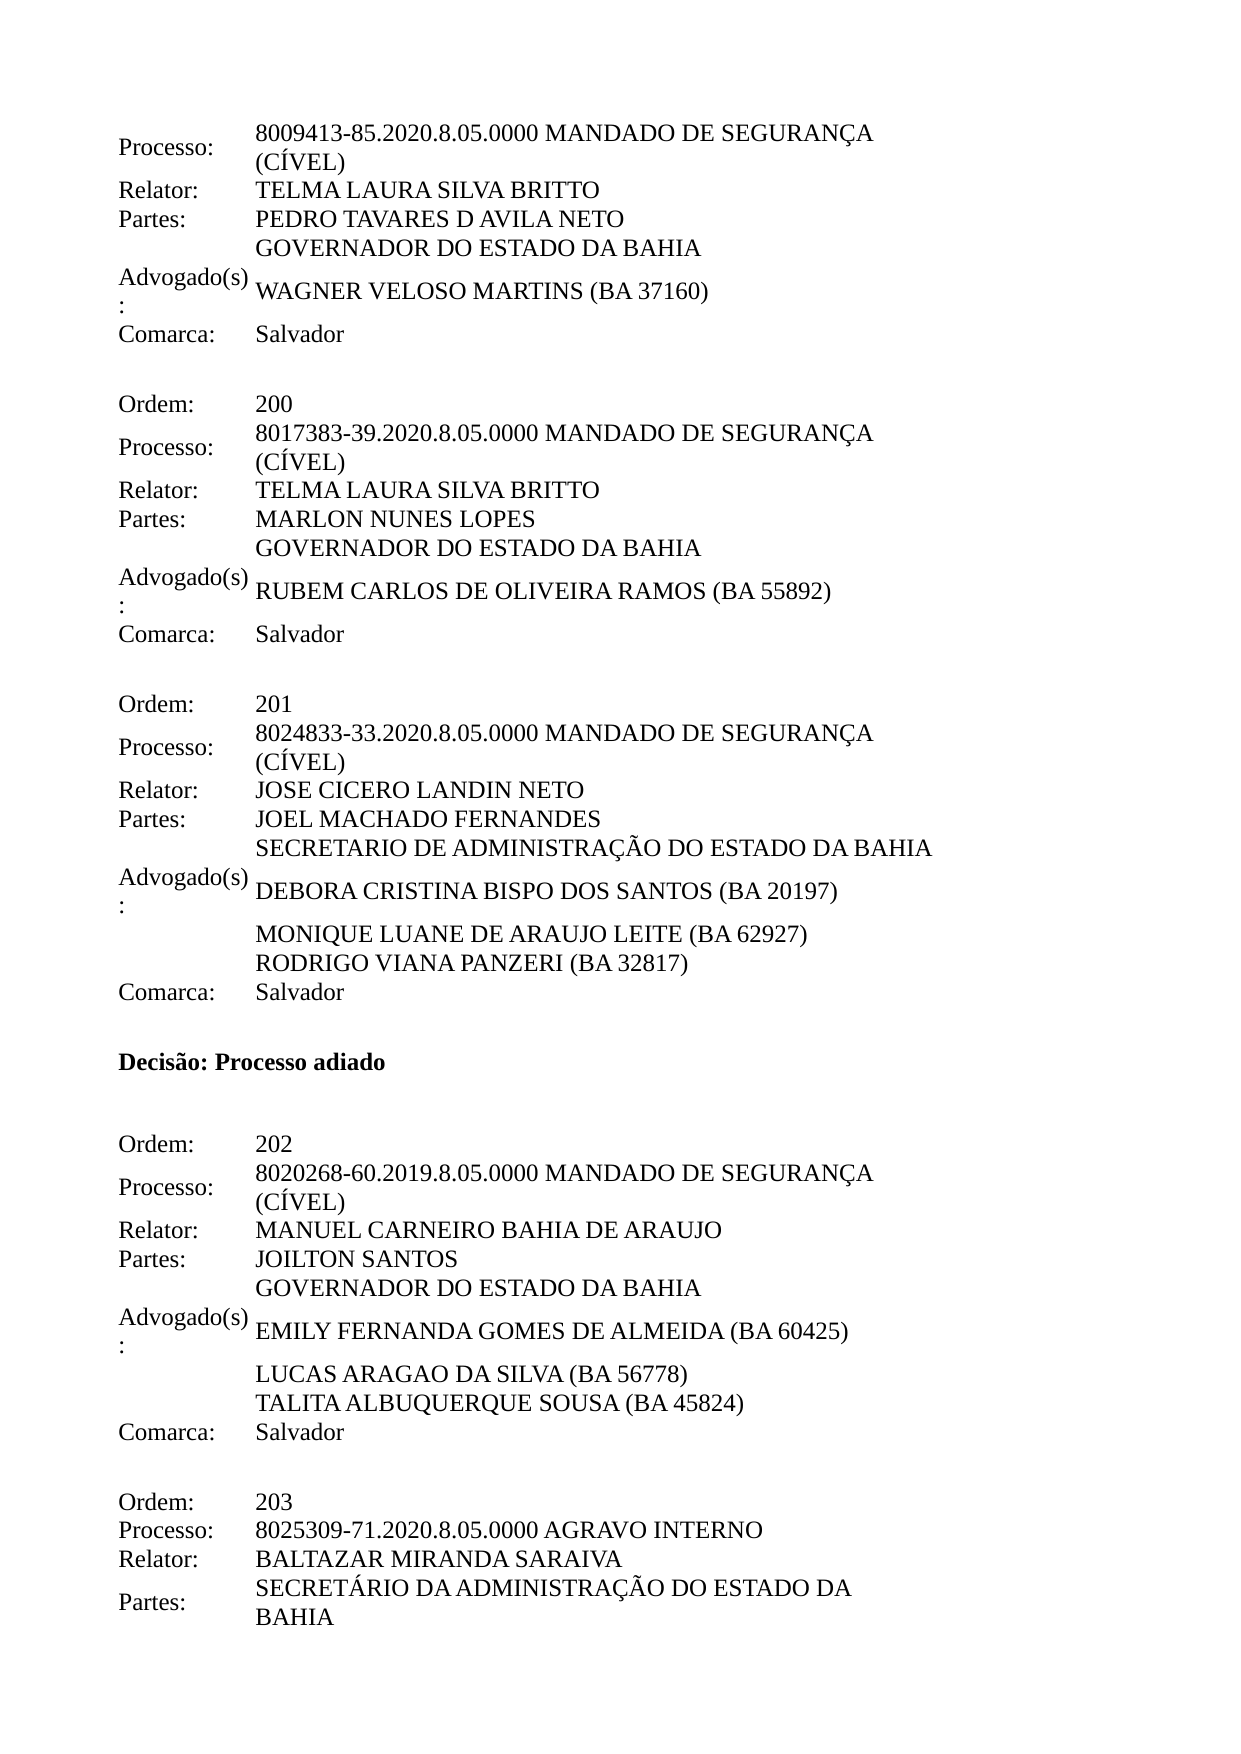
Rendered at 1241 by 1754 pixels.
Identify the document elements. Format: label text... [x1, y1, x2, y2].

table_cell 8009413-85.2020.8.05.0000 MANDADO DE SEGURANÇA (CÍVEL) [255, 118, 969, 176]
table_cell Processo: [118, 1158, 255, 1216]
table_cell SECRETÁRIO DA ADMINISTRAÇÃO DO ESTADO DA BAHIA [255, 1573, 936, 1631]
table_cell Advogado(s): [118, 1302, 255, 1359]
table_cell Processo: [118, 718, 255, 776]
table_cell Partes: [118, 204, 255, 233]
table_cell Partes: [118, 1573, 255, 1631]
table_cell GOVERNADOR DO ESTADO DA BAHIA [255, 1273, 969, 1302]
text Decisão: Processo adiado [118, 1047, 1101, 1076]
table_cell PEDRO TAVARES D AVILA NETO [255, 204, 969, 233]
table_cell [118, 919, 255, 948]
table_header Ordem: [118, 1487, 255, 1516]
table_cell Comarca: [118, 619, 255, 648]
table_cell [118, 1388, 255, 1417]
table_cell [118, 1273, 255, 1302]
table_cell Salvador [255, 1417, 969, 1446]
table_cell Processo: [118, 118, 255, 176]
table_cell 8025309-71.2020.8.05.0000 AGRAVO INTERNO [255, 1516, 936, 1544]
table_cell TELMA LAURA SILVA BRITTO [255, 176, 969, 204]
table_cell SECRETARIO DE ADMINISTRAÇÃO DO ESTADO DA BAHIA [255, 833, 969, 862]
table_cell Comarca: [118, 977, 255, 1006]
table_cell JOEL MACHADO FERNANDES [255, 804, 969, 833]
table_header Ordem: [118, 1129, 255, 1158]
table_cell TELMA LAURA SILVA BRITTO [255, 476, 969, 504]
table_cell EMILY FERNANDA GOMES DE ALMEIDA (BA 60425) [255, 1302, 969, 1359]
table_cell Comarca: [118, 1417, 255, 1446]
table_cell [118, 533, 255, 562]
table_cell 8024833-33.2020.8.05.0000 MANDADO DE SEGURANÇA (CÍVEL) [255, 718, 969, 776]
table_cell [118, 833, 255, 862]
table_cell 8017383-39.2020.8.05.0000 MANDADO DE SEGURANÇA (CÍVEL) [255, 418, 969, 476]
table_cell Salvador [255, 319, 969, 348]
table_header 201 [255, 689, 969, 718]
table_cell Partes: [118, 504, 255, 533]
table_cell GOVERNADOR DO ESTADO DA BAHIA [255, 233, 969, 262]
table_cell Partes: [118, 804, 255, 833]
table_cell Processo: [118, 1516, 255, 1544]
table_header 200 [255, 389, 969, 418]
table_cell Relator: [118, 176, 255, 204]
table_cell JOSE CICERO LANDIN NETO [255, 776, 969, 804]
table_cell [118, 1359, 255, 1388]
table_header Ordem: [118, 389, 255, 418]
table_cell [118, 948, 255, 977]
table_cell GOVERNADOR DO ESTADO DA BAHIA [255, 533, 969, 562]
table_cell Relator: [118, 1216, 255, 1244]
table_cell Comarca: [118, 319, 255, 348]
table_cell BALTAZAR MIRANDA SARAIVA [255, 1544, 936, 1573]
table_cell MARLON NUNES LOPES [255, 504, 969, 533]
table_header 202 [255, 1129, 969, 1158]
table_cell WAGNER VELOSO MARTINS (BA 37160) [255, 262, 969, 319]
table_cell RODRIGO VIANA PANZERI (BA 32817) [255, 948, 969, 977]
table_cell Relator: [118, 476, 255, 504]
table_cell TALITA ALBUQUERQUE SOUSA (BA 45824) [255, 1388, 969, 1417]
table_cell Processo: [118, 418, 255, 476]
table_cell 8020268-60.2019.8.05.0000 MANDADO DE SEGURANÇA (CÍVEL) [255, 1158, 969, 1216]
table_cell MONIQUE LUANE DE ARAUJO LEITE (BA 62927) [255, 919, 969, 948]
table_cell MANUEL CARNEIRO BAHIA DE ARAUJO [255, 1216, 969, 1244]
table_cell Advogado(s): [118, 262, 255, 319]
table_cell Advogado(s): [118, 862, 255, 919]
table_header Ordem: [118, 689, 255, 718]
table_cell Advogado(s): [118, 562, 255, 619]
table_cell DEBORA CRISTINA BISPO DOS SANTOS (BA 20197) [255, 862, 969, 919]
table_cell LUCAS ARAGAO DA SILVA (BA 56778) [255, 1359, 969, 1388]
table_cell Relator: [118, 1544, 255, 1573]
table_cell RUBEM CARLOS DE OLIVEIRA RAMOS (BA 55892) [255, 562, 969, 619]
table_cell [118, 233, 255, 262]
table_cell JOILTON SANTOS [255, 1244, 969, 1273]
table_cell Salvador [255, 977, 969, 1006]
table_cell Relator: [118, 776, 255, 804]
table_header 203 [255, 1487, 936, 1516]
table_cell Salvador [255, 619, 969, 648]
table_cell Partes: [118, 1244, 255, 1273]
